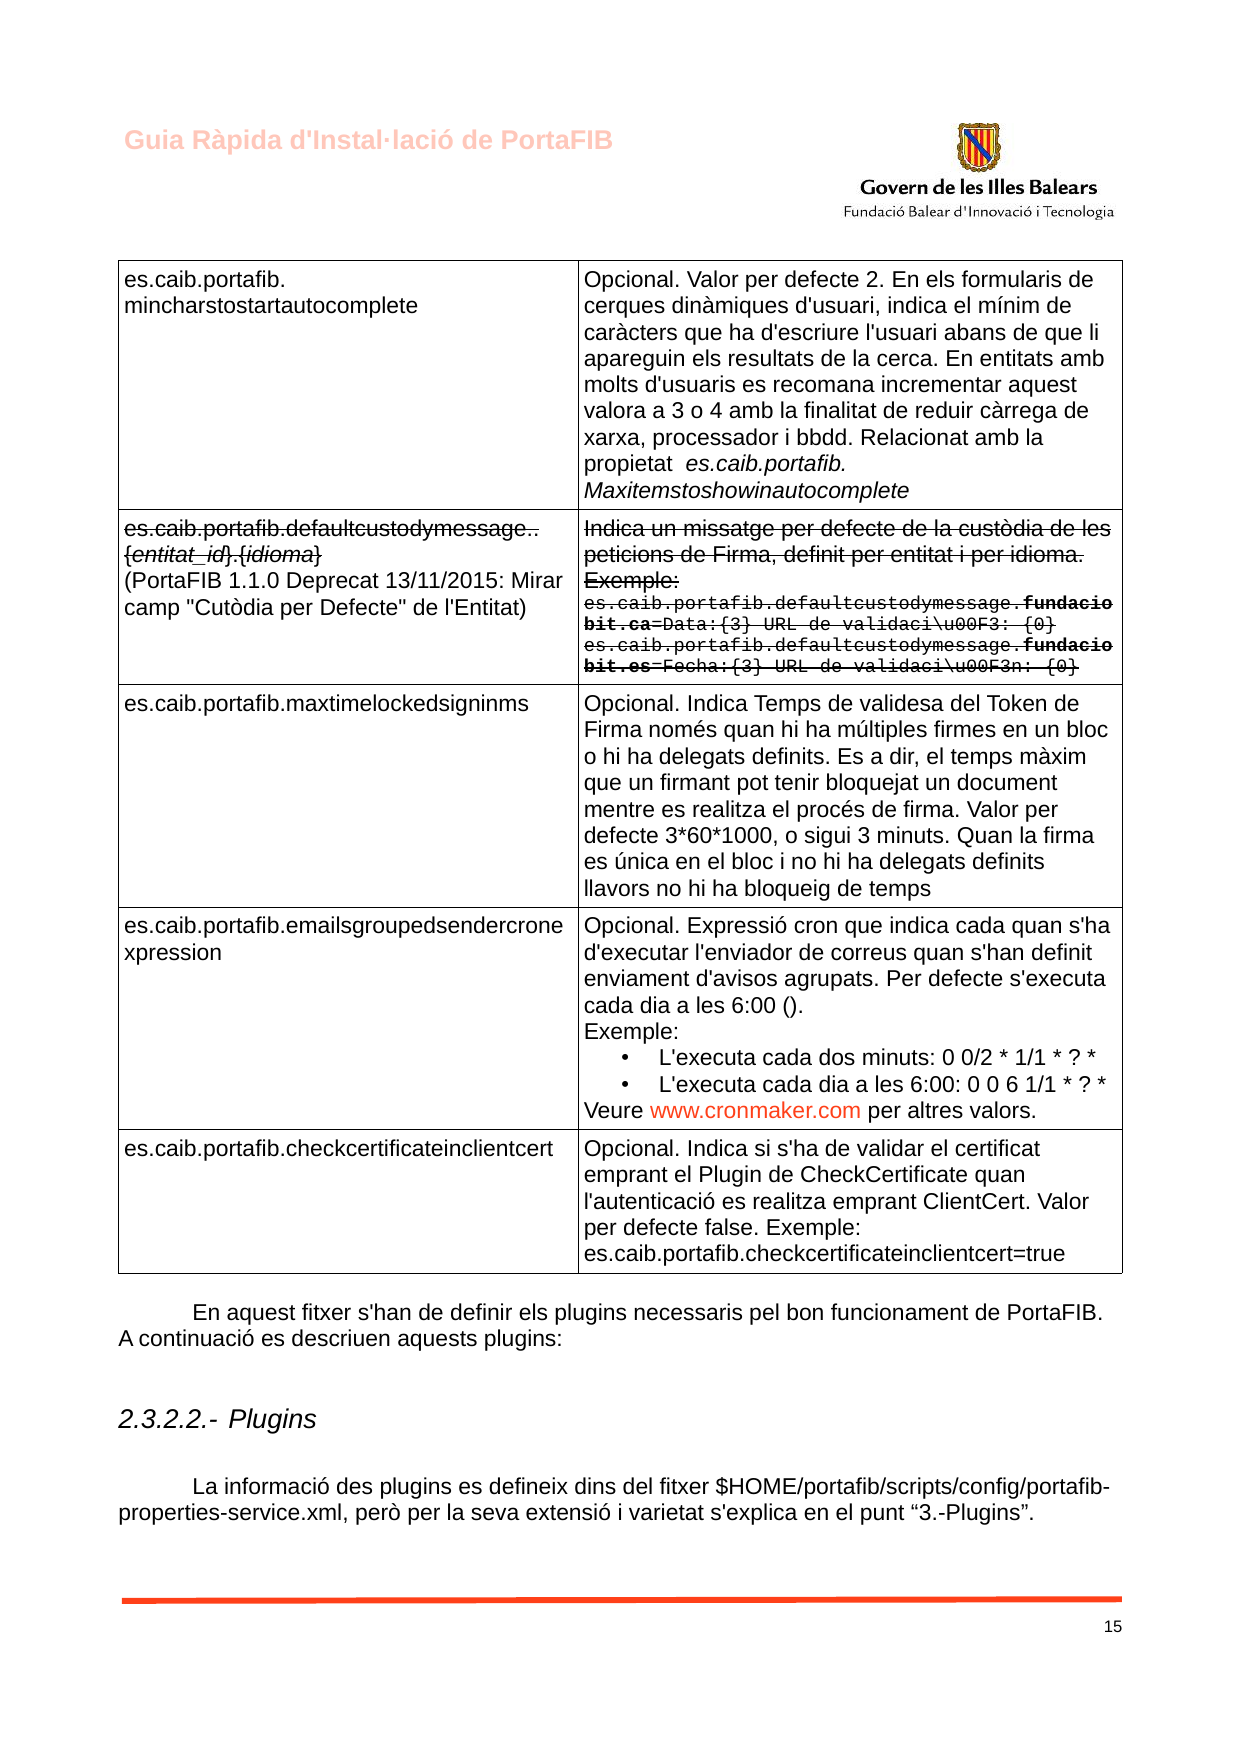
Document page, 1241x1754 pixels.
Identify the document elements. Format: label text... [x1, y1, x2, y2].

table_cell es.caib.portafib.emailsgroupedsendercronexpression [119, 908, 578, 1129]
table_cell Opcional. Expressió cron que indica cada quan s'ha d'executar l'enviador de correus quan s'han definit enviament d'avisos agrupats. Per defecte s'executa cada dia a les 6:00 (). Exemple: L'executa cada dos minuts: 0 0/2 * 1/1 * ? * L'executa cada dia a les 6:00: 0 0 6 1/1 * ? * Veure www.cronmaker.com per altres valors. [579, 908, 1122, 1129]
table_cell es.caib.portafib.maxtimelockedsigninms [119, 685, 578, 907]
table_cell Opcional. Indica Temps de validesa del Token de Firma només quan hi ha múltiples firmes en un bloc o hi ha delegats definits. Es a dir, el temps màxim que un firmant pot tenir bloquejat un document mentre es realitza el procés de firma. Valor per defecte 3*60*1000, o sigui 3 minuts. Quan la firma es única en el bloc i no hi ha delegats definits llavors no hi ha bloqueig de temps [579, 685, 1122, 907]
table_cell es.caib.portafib.defaultcustodymessage..{entitat_id}.{idioma} (PortaFIB 1.1.0 Deprecat 13/11/2015: Mirar camp "Cutòdia per Defecte" de l'Entitat) [119, 510, 578, 684]
picture [840, 123, 1117, 220]
table_cell es.caib.portafib.checkcertificateinclientcert [119, 1130, 578, 1272]
table_cell es.caib.portafib. mincharstostartautocomplete [119, 261, 578, 509]
text En aquest fitxer s'han de definir els plugins necessaris pel bon funcionament de PortaFIB. A continuació es descriuen aquests plugins: [118, 1299, 1122, 1352]
table_cell Opcional. Indica si s'ha de validar el certificat emprant el Plugin de CheckCertificate quan l'autenticació es realitza emprant ClientCert. Valor per defecte false. Exemple: es.caib.portafib.checkcertificateinclientcert=true [579, 1130, 1122, 1272]
table_cell Indica un missatge per defecte de la custòdia de les peticions de Firma, definit per entitat i per idioma. Exemple: es.caib.portafib.defaultcustodymessage.fundaciobit.ca=Data:{3} URL de validaci\u00F3: {0} es.caib.portafib.defaultcustodymessage.fundaciobit.es=Fecha:{3} URL de validaci\u00F3n: {0} [579, 510, 1122, 684]
table_cell Opcional. Valor per defecte 2. En els formularis de cerques dinàmiques d'usuari, indica el mínim de caràcters que ha d'escriure l'usuari abans de que li apareguin els resultats de la cerca. En entitats amb molts d'usuaris es recomana incrementar aquest valora a 3 o 4 amb la finalitat de reduir càrrega de xarxa, processador i bbdd. Relacionat amb la propietat es.caib.portafib. Maxitemstoshowinautocomplete [579, 261, 1122, 509]
subtitle Plugins [118, 1403, 1122, 1434]
text La informació des plugins es defineix dins del fitxer $HOME/portafib/scripts/config/portafib-properties-service.xml, però per la seva extensió i varietat s'explica en el punt “3.-Plugins”. [118, 1473, 1122, 1526]
